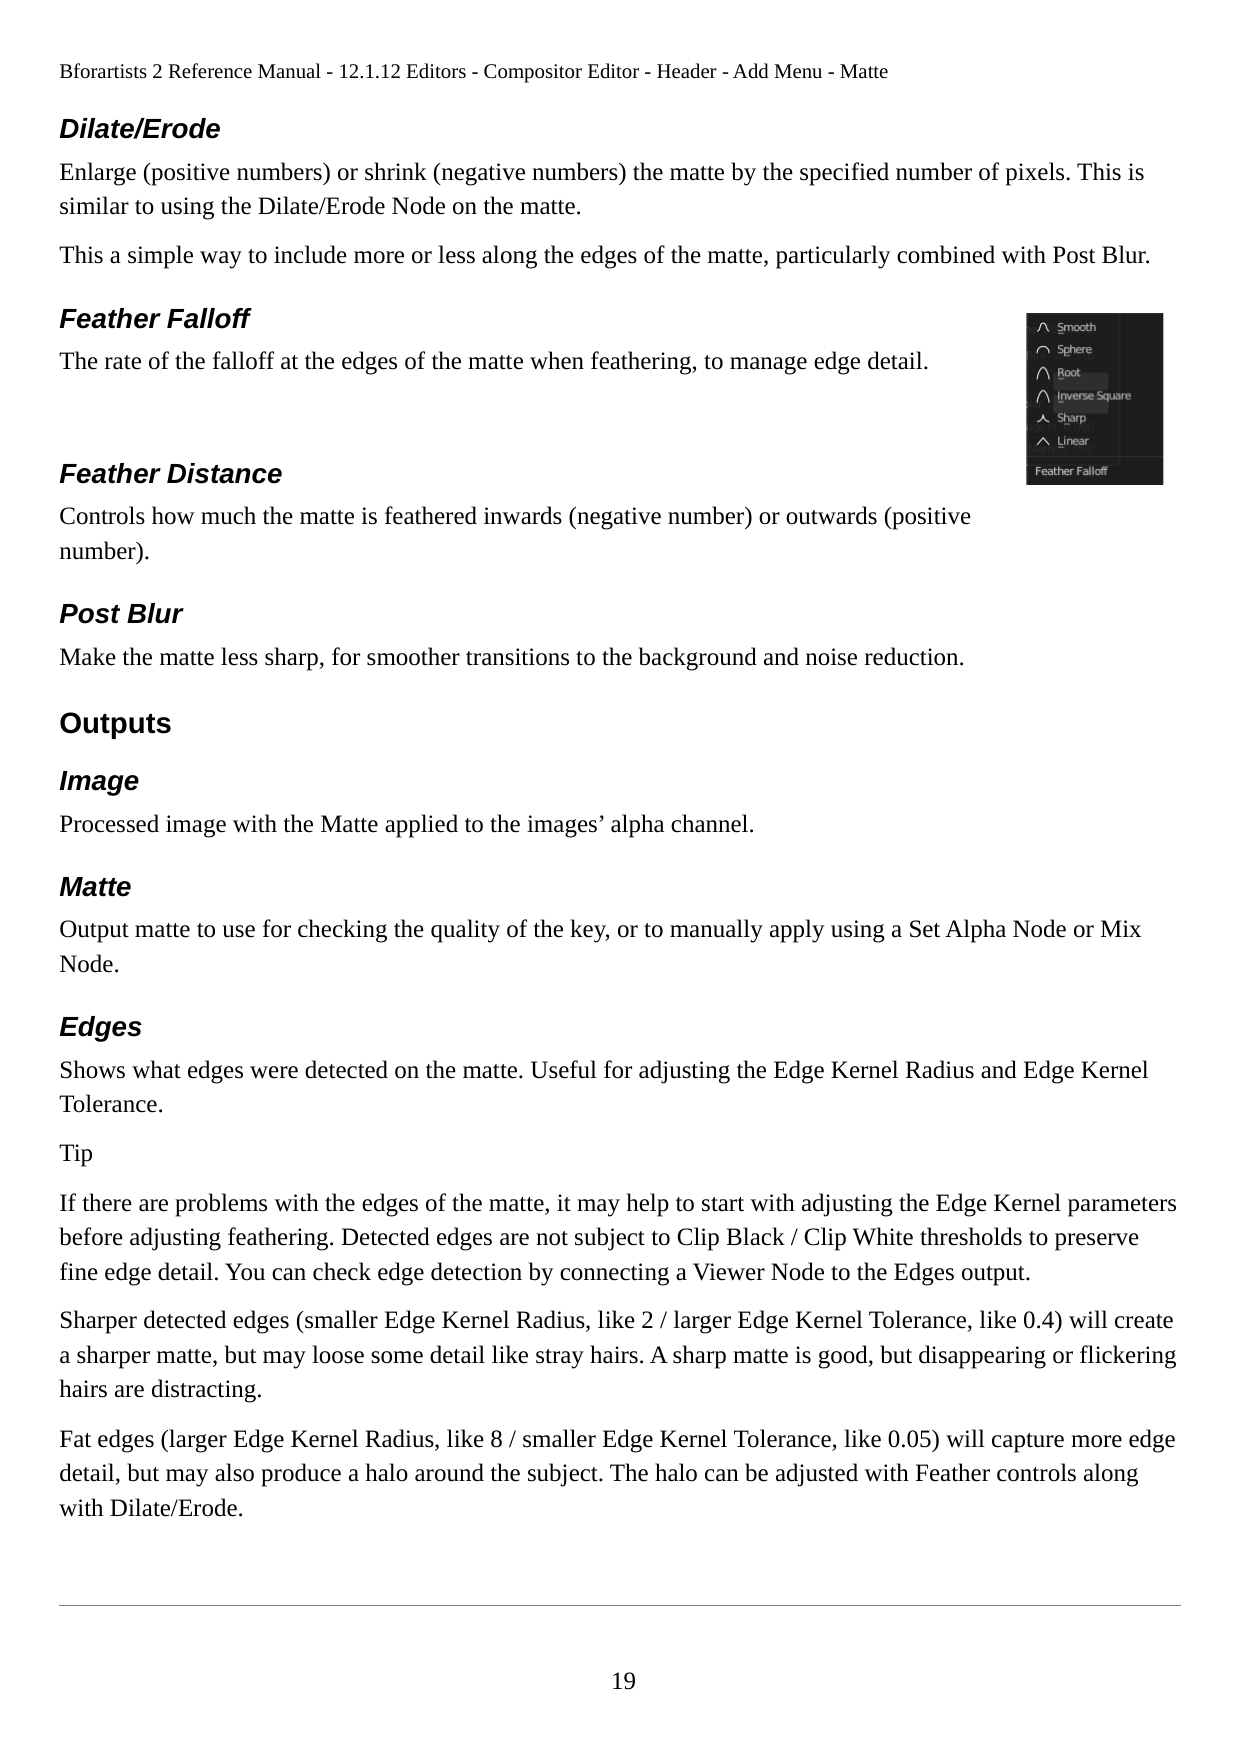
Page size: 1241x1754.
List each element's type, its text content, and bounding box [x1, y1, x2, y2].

subtitle Feather Distance [59, 457, 1181, 489]
text Processed image with the Matte applied to the images’ alpha channel. [59, 809, 1181, 837]
text Shows what edges were detected on the matte. Useful for adjusting the Edge Kernel Radius and Edge Kernel Tolerance. [59, 1055, 1181, 1118]
picture [1026, 313, 1164, 485]
subtitle Post Blur [59, 597, 1181, 629]
subtitle Image [59, 764, 1181, 796]
subtitle Matte [59, 870, 1181, 902]
text The rate of the falloff at the edges of the matte when feathering, to manage edge detail. [59, 346, 1026, 375]
text Make the matte less sharp, for smoother transitions to the background and noise reduction. [59, 642, 1181, 671]
text Enlarge (positive numbers) or shrink (negative numbers) the matte by the specified number of pixels. This is similar to using the Dilate/Erode Node on the matte. [59, 157, 1181, 220]
text If there are problems with the edges of the matte, it may help to start with adjusting the Edge Kernel parameters before adjusting feathering. Detected edges are not subject to Clip Black / Clip White thresholds to preserve fine edge detail. You can check edge detection by connecting a Viewer Node to the Edges output. [59, 1188, 1181, 1285]
text Tip [59, 1138, 1181, 1167]
text Sharper detected edges (smaller Edge Kernel Radius, like 2 / larger Edge Kernel Tolerance, like 0.4) will create a sharper matte, but may loose some detail like stray hairs. A sharp matte is good, but disappearing or flickering hairs are distracting. [59, 1306, 1181, 1403]
text Controls how much the matte is feathered inwards (negative number) or outwards (positive number). [59, 501, 1181, 565]
subtitle Edges [59, 1011, 1181, 1042]
text Output matte to use for checking the quality of the key, or to manually apply using a Set Alpha Node or Mix Node. [59, 914, 1181, 978]
text This a simple way to include more or less along the edges of the matte, particularly combined with Post Blur. [59, 241, 1181, 269]
subtitle Feather Falloff [59, 302, 1181, 334]
subtitle Outputs [59, 706, 1181, 739]
text Fat edges (larger Edge Kernel Radius, like 8 / smaller Edge Kernel Tolerance, like 0.05) will capture more edge detail, but may also produce a halo around the subject. The halo can be adjusted with Feather controls along with Dilate/Erode. [59, 1424, 1181, 1521]
subtitle Dilate/Erode [59, 113, 1181, 144]
